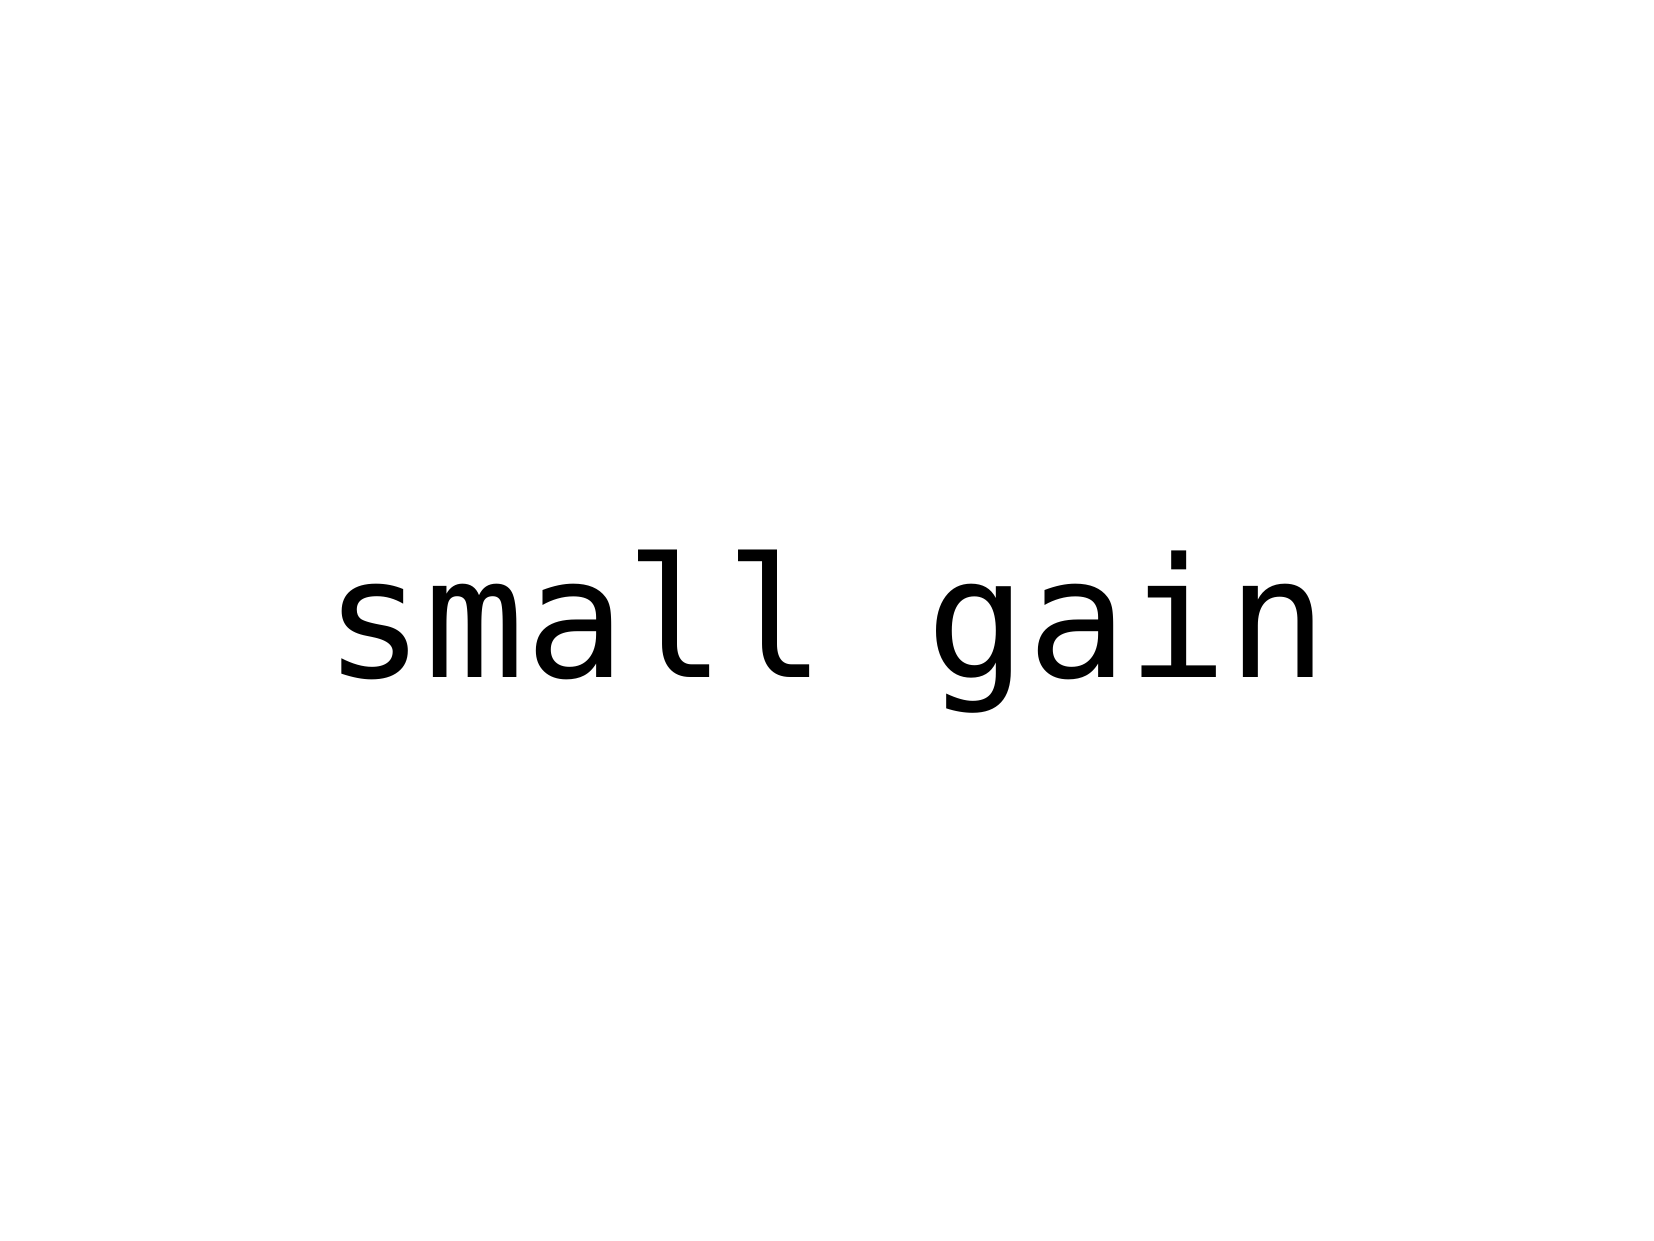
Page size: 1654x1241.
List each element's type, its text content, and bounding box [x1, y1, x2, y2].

title small gain [82, 523, 1571, 718]
